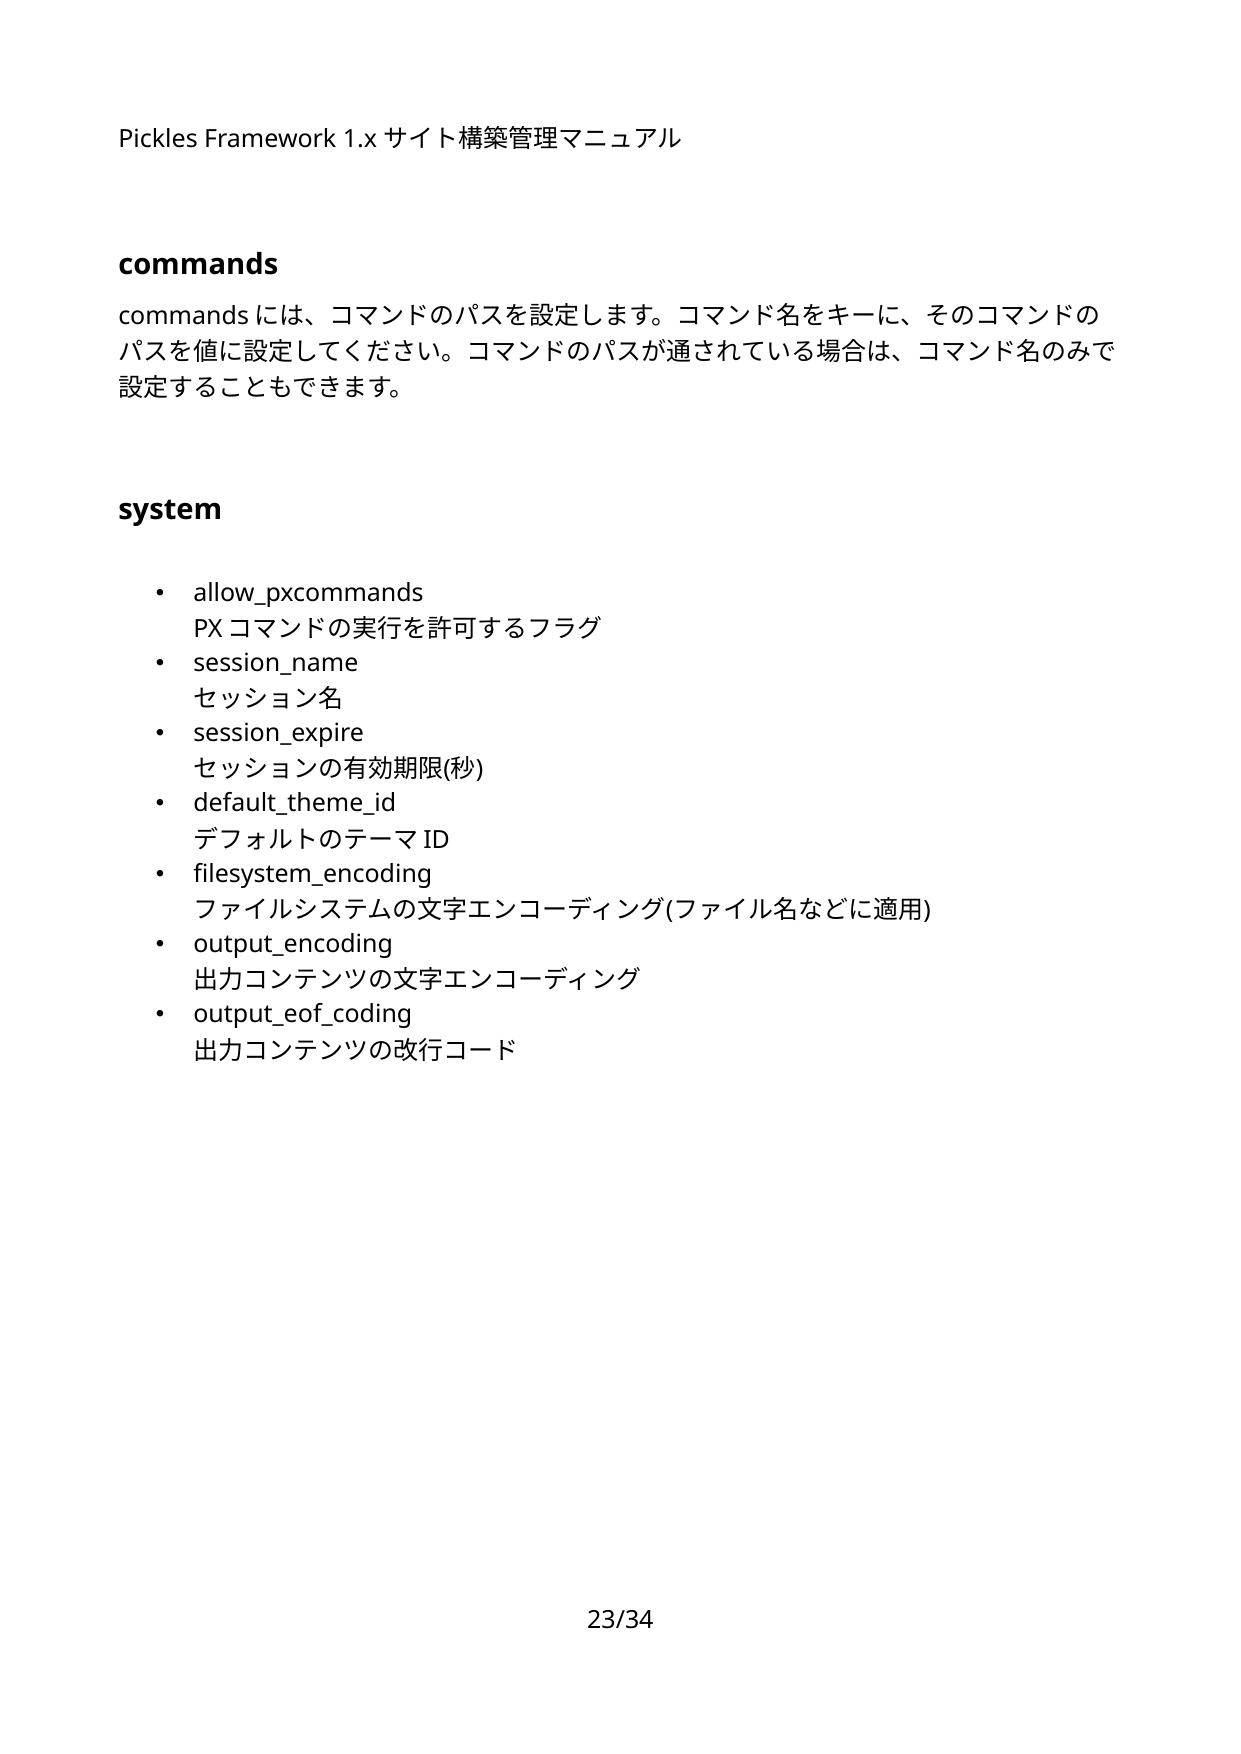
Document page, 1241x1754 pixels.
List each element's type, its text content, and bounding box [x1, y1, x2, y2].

list default_theme_id デフォルトのテーマID [156, 785, 1122, 855]
list session_expire セッションの有効期限(秒) [156, 715, 1122, 785]
list output_encoding 出力コンテンツの文字エンコーディング [156, 926, 1122, 996]
list session_name セッション名 [156, 644, 1122, 715]
list allow_pxcommands PXコマンドの実行を許可するフラグ [156, 574, 1122, 644]
list output_eof_coding 出力コンテンツの改行コード [156, 996, 1122, 1066]
subtitle commands [118, 243, 1122, 283]
list filesystem_encoding ファイルシステムの文字エンコーディング(ファイル名などに適用) [156, 855, 1122, 926]
subtitle system [118, 488, 1122, 528]
text commandsには、コマンドのパスを設定します。コマンド名をキーに、そのコマンドのパスを値に設定してください。コマンドのパスが通されている場合は、コマンド名のみで設定することもできます。 [118, 295, 1122, 404]
